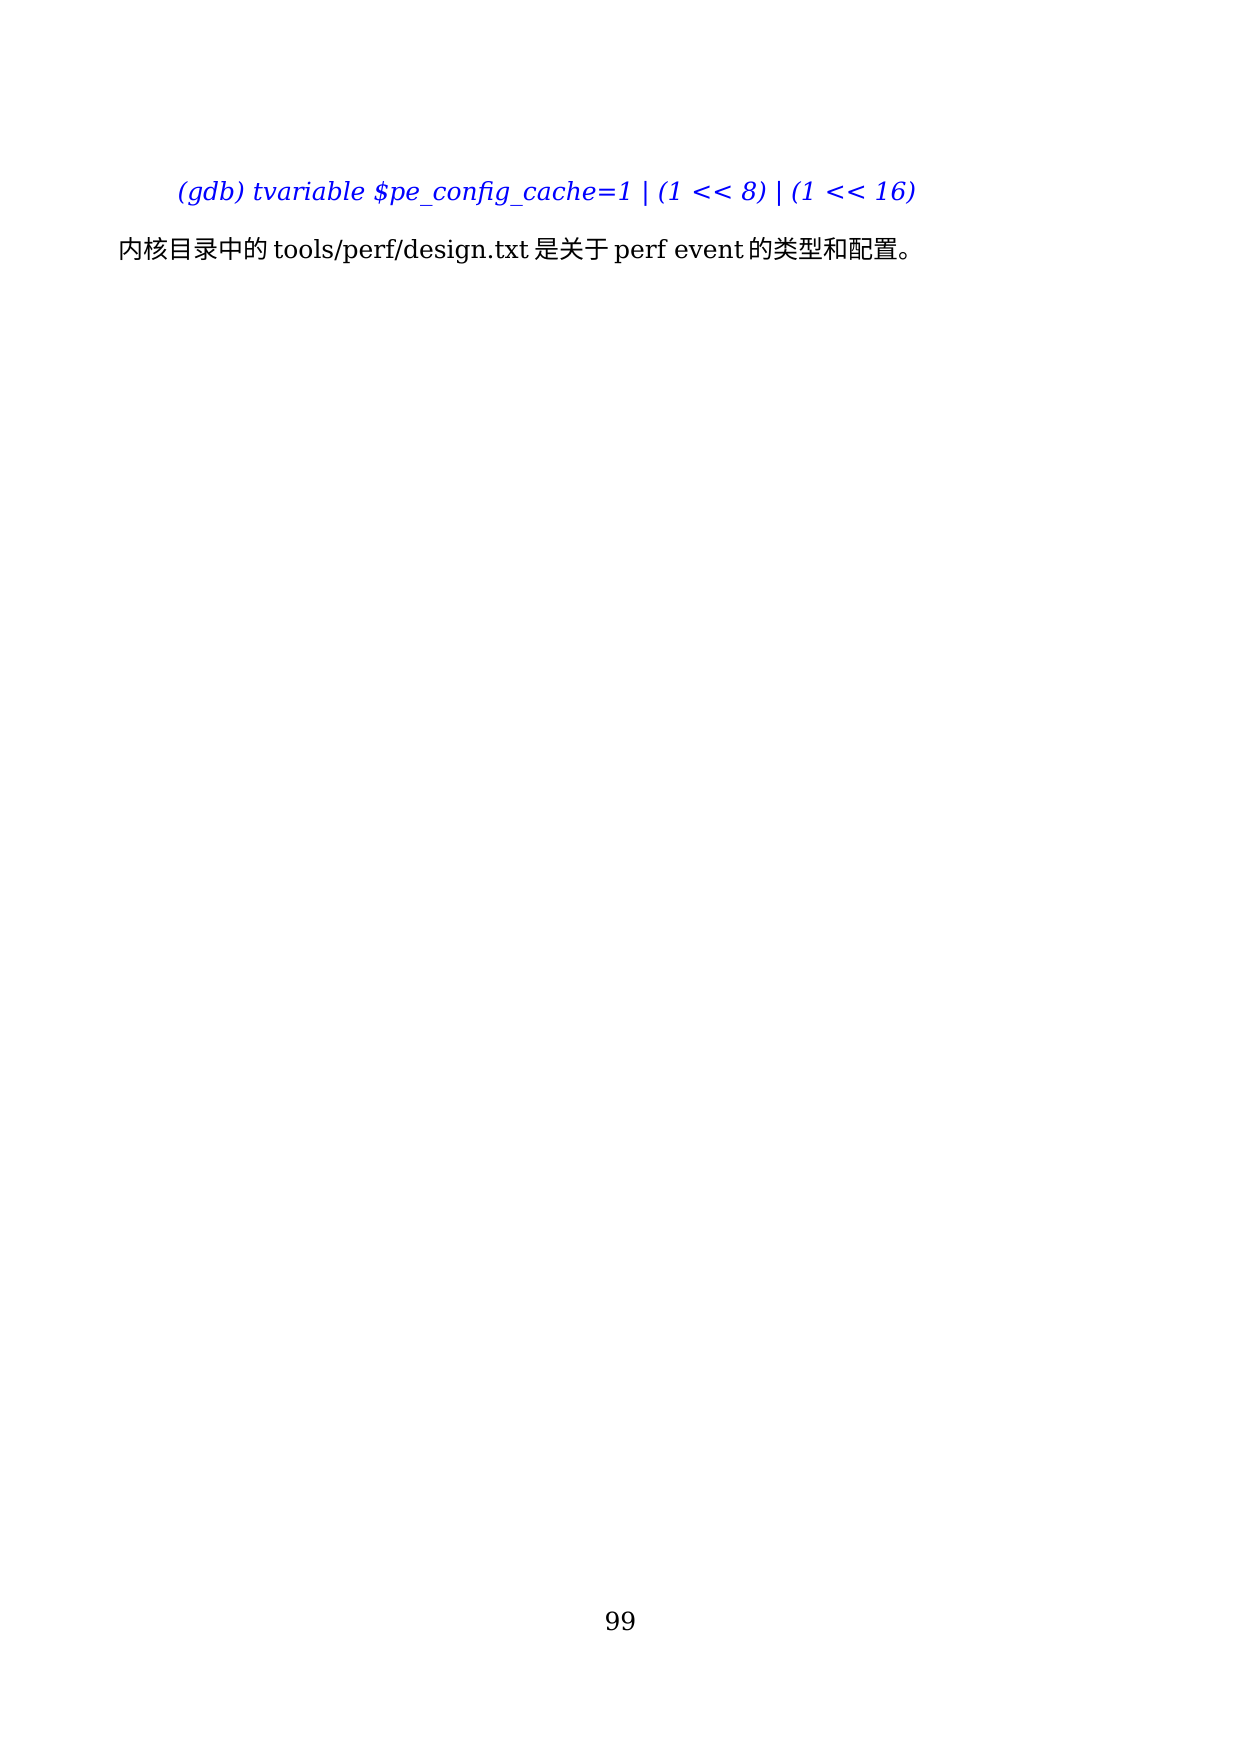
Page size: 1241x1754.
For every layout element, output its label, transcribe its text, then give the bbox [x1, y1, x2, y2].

text (gdb) tvariable $pe_config_cache=1 | (1 << 8) | (1 << 16) [177, 177, 1063, 206]
text 内核目录中的tools/perf/design.txt是关于perf event的类型和配置。 [118, 235, 1122, 264]
